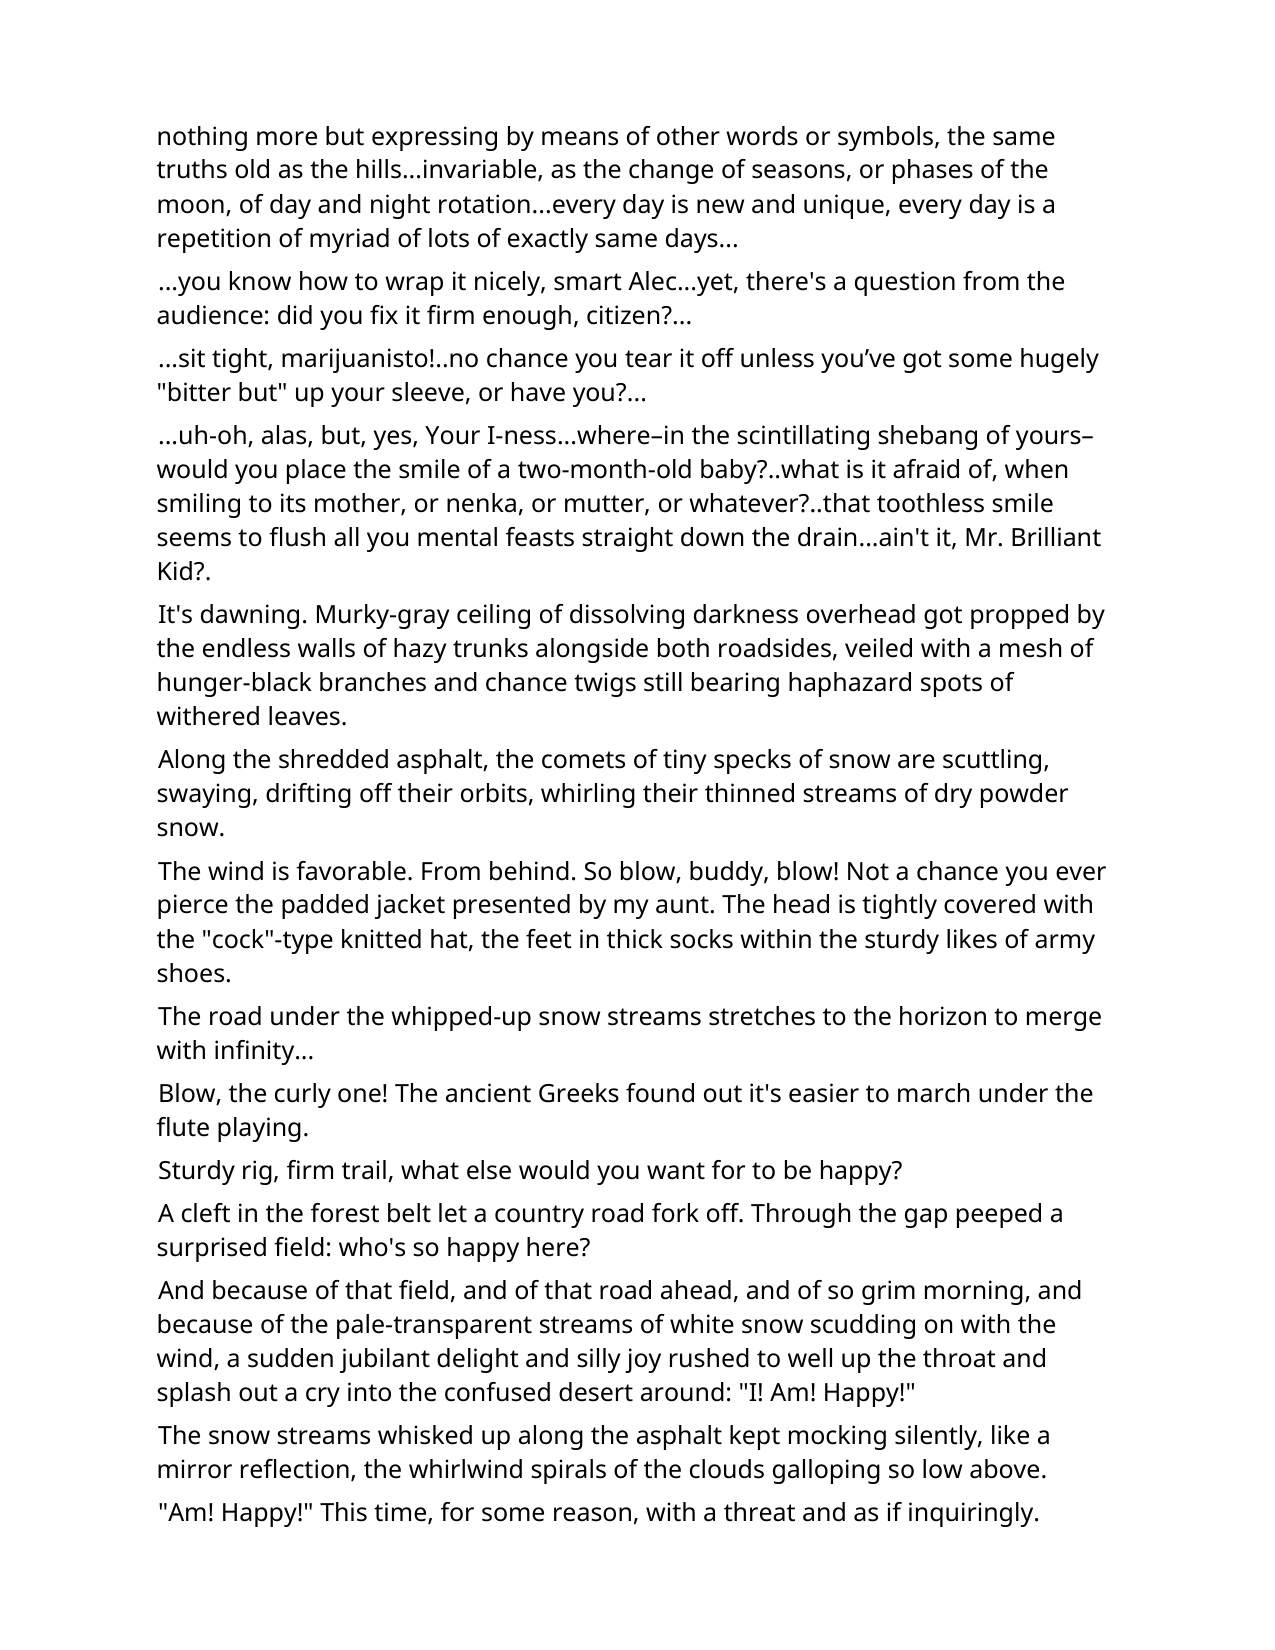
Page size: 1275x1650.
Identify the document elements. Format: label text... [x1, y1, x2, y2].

text "Am! Happy!" This time, for some reason, with a threat and as if inquiringly. [156, 1495, 1118, 1529]
text Sturdy rig, firm trail, what else would you want for to be happy? [156, 1152, 1118, 1187]
text ...uh-oh, alas, but, yes, Your I-ness...where–in the scintillating shebang of yours–would you place the smile of a two-month-old baby?..what is it afraid of, when smiling to its mother, or nenka, or mutter, or whatever?..that toothless smile seems to flush all you mental feasts straight down the drain...ain't it, Mr. Brilliant Kid?. [156, 417, 1118, 588]
text The wind is favorable. From behind. So blow, buddy, blow! Not a chance you ever pierce the padded jacket presented by my aunt. The head is tightly covered with the "cock"-type knitted hat, the feet in thick socks within the sturdy likes of army shoes. [156, 853, 1118, 989]
text Along the shredded asphalt, the comets of tiny specks of snow are scuttling, swaying, drifting off their orbits, whirling their thinned streams of dry powder snow. [156, 742, 1118, 844]
text The snow streams whisked up along the asphalt kept mocking silently, like a mirror reflection, the whirlwind spirals of the clouds galloping so low above. [156, 1418, 1118, 1486]
text It's dawning. Murky-gray ceiling of dissolving darkness overhead got propped by the endless walls of hazy trunks alongside both roadsides, veiled with a mesh of hunger-black branches and chance twigs still bearing haphazard spots of withered leaves. [156, 597, 1118, 733]
text And because of that field, and of that road ahead, and of so grim morning, and because of the pale-transparent streams of white snow scudding on with the wind, a sudden jubilant delight and silly joy rushed to well up the throat and splash out a cry into the confused desert around: "I! Am! Happy!" [156, 1273, 1118, 1409]
text A cleft in the forest belt let a country road fork off. Through the gap peeped a surprised field: who's so happy here? [156, 1196, 1118, 1264]
text The road under the whipped-up snow streams stretches to the horizon to merge with infinity... [156, 998, 1118, 1066]
text Blow, the curly one! The ancient Greeks found out it's easier to march under the flute playing. [156, 1075, 1118, 1143]
text nothing more but expressing by means of other words or symbols, the same truths old as the hills...invariable, as the change of seasons, or phases of the moon, of day and night rotation...every day is new and unique, every day is a repetition of myriad of lots of exactly same days... [156, 118, 1118, 254]
text ...sit tight, marijuanisto!..no chance you tear it off unless you’ve got some hugely "bitter but" up your sleeve, or have you?... [156, 340, 1118, 408]
text ...you know how to wrap it nicely, smart Alec...yet, there's a question from the audience: did you fix it firm enough, citizen?... [156, 263, 1118, 331]
